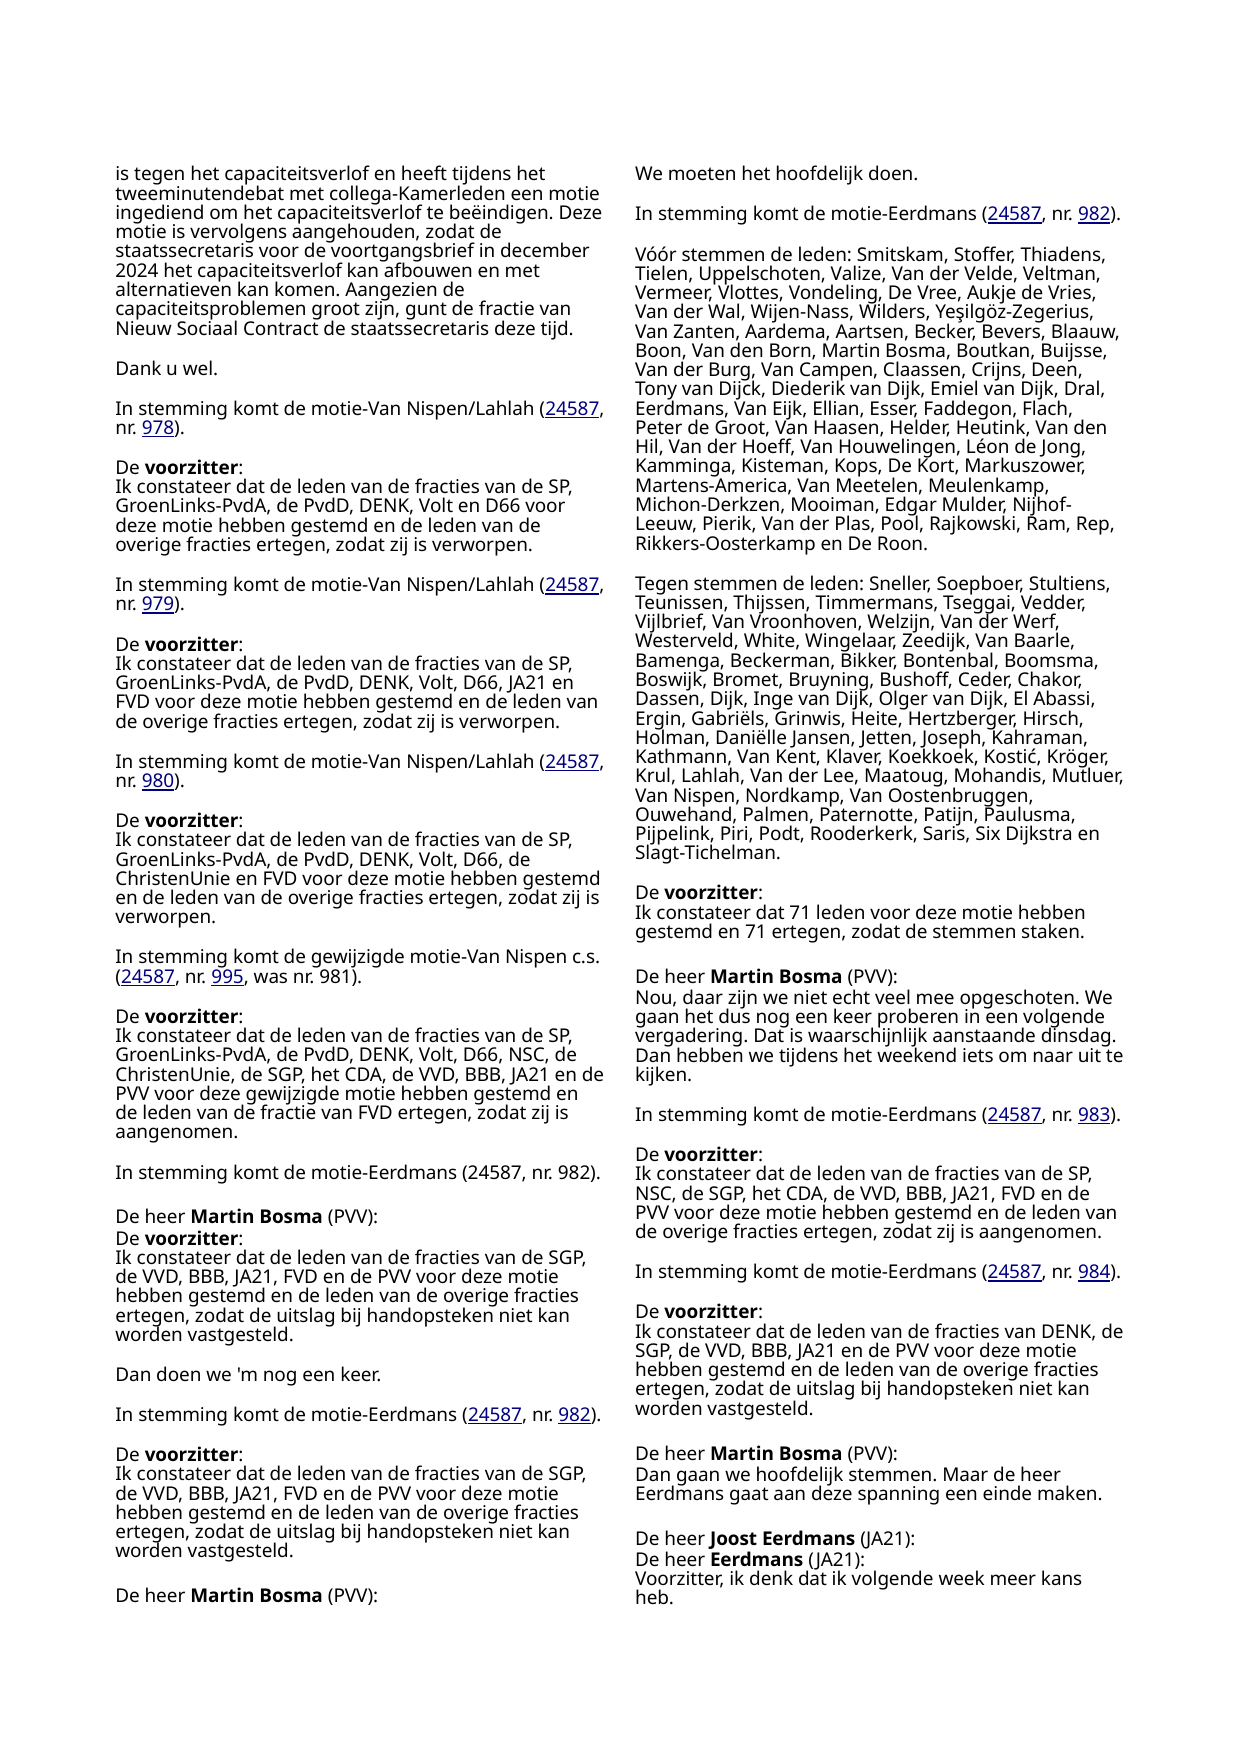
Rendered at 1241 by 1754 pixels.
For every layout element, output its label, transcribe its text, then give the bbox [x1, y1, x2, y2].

text De heer Joost Eerdmans (JA21): [635, 1525, 1125, 1551]
text Vóór stemmen de leden: Smitskam, Stoffer, Thiadens, Tielen, Uppelschoten, Valize, Van der Velde, Veltman, Vermeer, Vlottes, Vondeling, De Vree, Aukje de Vries, Van der Wal, Wijen-Nass, Wilders, Yeşilgöz-Zegerius, Van Zanten, Aardema, Aartsen, Becker, Bevers, Blaauw, Boon, Van den Born, Martin Bosma, Boutkan, Buijsse, Van der Burg, Van Campen, Claassen, Crijns, Deen, Tony van Dijck, Diederik van Dijk, Emiel van Dijk, Dral, Eerdmans, Van Eijk, Ellian, Esser, Faddegon, Flach, Peter de Groot, Van Haasen, Helder, Heutink, Van den Hil, Van der Hoeff, Van Houwelingen, Léon de Jong, Kamminga, Kisteman, Kops, De Kort, Markuszower, Martens-America, Van Meetelen, Meulenkamp, Michon-Derkzen, Mooiman, Edgar Mulder, Nijhof-Leeuw, Pierik, Van der Plas, Pool, Rajkowski, Ram, Rep, Rikkers-Oosterkamp en De Roon. [635, 246, 1125, 554]
text In stemming komt de gewijzigde motie-Van Nispen c.s. (24587, nr. 995, was nr. 981). [115, 948, 605, 987]
text De voorzitter: [115, 636, 605, 655]
text Tegen stemmen de leden: Sneller, Soepboer, Stultiens, Teunissen, Thijssen, Timmermans, Tseggai, Vedder, Vijlbrief, Van Vroonhoven, Welzijn, Van der Werf, Westerveld, White, Wingelaar, Zeedijk, Van Baarle, Bamenga, Beckerman, Bikker, Bontenbal, Boomsma, Boswijk, Bromet, Bruyning, Bushoff, Ceder, Chakor, Dassen, Dijk, Inge van Dijk, Olger van Dijk, El Abassi, Ergin, Gabriëls, Grinwis, Heite, Hertzberger, Hirsch, Holman, Daniëlle Jansen, Jetten, Joseph, Kahraman, Kathmann, Van Kent, Klaver, Koekkoek, Kostić, Kröger, Krul, Lahlah, Van der Lee, Maatoug, Mohandis, Mutluer, Van Nispen, Nordkamp, Van Oostenbruggen, Ouwehand, Palmen, Paternotte, Patijn, Paulusma, Pijpelink, Piri, Podt, Rooderkerk, Saris, Six Dijkstra en Slagt-Tichelman. [635, 574, 1125, 864]
text Ik constateer dat de leden van de fracties van de SP, GroenLinks-PvdA, de PvdD, DENK, Volt, D66, NSC, de ChristenUnie, de SGP, het CDA, de VVD, BBB, JA21 en de PVV voor deze gewijzigde motie hebben gestemd en de leden van de fractie van FVD ertegen, zodat zij is aangenomen. [115, 1027, 605, 1143]
text In stemming komt de motie-Van Nispen/Lahlah (24587, nr. 978). [115, 399, 605, 438]
text De voorzitter: [635, 884, 1125, 904]
text Voorzitter, ik denk dat ik volgende week meer kans heb. [635, 1570, 1125, 1608]
text Ik constateer dat de leden van de fracties van de SP, GroenLinks-PvdA, de PvdD, DENK, Volt, D66, de ChristenUnie en FVD voor deze motie hebben gestemd en de leden van de overige fracties ertegen, zodat zij is verworpen. [115, 831, 605, 928]
text In stemming komt de motie-Van Nispen/Lahlah (24587, nr. 980). [115, 753, 605, 791]
text De heer Martin Bosma (PVV): [115, 1582, 605, 1608]
text De heer Martin Bosma (PVV): [635, 1440, 1125, 1466]
text De heer Martin Bosma (PVV): [115, 1204, 605, 1229]
text In stemming komt de motie-Eerdmans (24587, nr. 984). [635, 1263, 1125, 1282]
text is tegen het capaciteitsverlof en heeft tijdens het tweeminutendebat met collega-Kamerleden een motie ingediend om het capaciteitsverlof te beëindigen. Deze motie is vervolgens aangehouden, zodat de staatssecretaris voor de voortgangsbrief in december 2024 het capaciteitsverlof kan afbouwen en met alternatieven kan komen. Aangezien de capaciteitsproblemen groot zijn, gunt de fractie van Nieuw Sociaal Contract de staatssecretaris deze tijd. [115, 165, 605, 339]
text Ik constateer dat de leden van de fracties van de SGP, de VVD, BBB, JA21, FVD en de PVV voor deze motie hebben gestemd en de leden van de overige fracties ertegen, zodat de uitslag bij handopsteken niet kan worden vastgesteld. [115, 1249, 605, 1345]
text De voorzitter: [635, 1146, 1125, 1165]
text Ik constateer dat 71 leden voor deze motie hebben gestemd en 71 ertegen, zodat de stemmen staken. [635, 904, 1125, 942]
text De heer Eerdmans (JA21): [635, 1551, 1125, 1570]
text Dan doen we 'm nog een keer. [115, 1366, 605, 1385]
text In stemming komt de motie-Eerdmans (24587, nr. 982). [115, 1164, 605, 1183]
text De voorzitter: [115, 1446, 605, 1465]
text De heer Martin Bosma (PVV): [635, 963, 1125, 989]
text Ik constateer dat de leden van de fracties van de SP, NSC, de SGP, het CDA, de VVD, BBB, JA21, FVD en de PVV voor deze motie hebben gestemd en de leden van de overige fracties ertegen, zodat zij is aangenomen. [635, 1165, 1125, 1242]
text Ik constateer dat de leden van de fracties van de SGP, de VVD, BBB, JA21, FVD en de PVV voor deze motie hebben gestemd en de leden van de overige fracties ertegen, zodat de uitslag bij handopsteken niet kan worden vastgesteld. [115, 1465, 605, 1562]
text Dan gaan we hoofdelijk stemmen. Maar de heer Eerdmans gaat aan deze spanning een einde maken. [635, 1466, 1125, 1504]
text De voorzitter: [635, 1303, 1125, 1323]
text De voorzitter: [115, 1229, 605, 1249]
text In stemming komt de motie-Van Nispen/Lahlah (24587, nr. 979). [115, 576, 605, 615]
text We moeten het hoofdelijk doen. [635, 165, 1125, 184]
text De voorzitter: [115, 1008, 605, 1027]
text De voorzitter: [115, 812, 605, 831]
text Ik constateer dat de leden van de fracties van de SP, GroenLinks-PvdA, de PvdD, DENK, Volt en D66 voor deze motie hebben gestemd en de leden van de overige fracties ertegen, zodat zij is verworpen. [115, 478, 605, 555]
text In stemming komt de motie-Eerdmans (24587, nr. 982). [115, 1406, 605, 1425]
text Dank u wel. [115, 359, 605, 379]
text Ik constateer dat de leden van de fracties van de SP, GroenLinks-PvdA, de PvdD, DENK, Volt, D66, JA21 en FVD voor deze motie hebben gestemd en de leden van de overige fracties ertegen, zodat zij is verworpen. [115, 655, 605, 732]
text In stemming komt de motie-Eerdmans (24587, nr. 982). [635, 205, 1125, 225]
text De voorzitter: [115, 459, 605, 478]
text Nou, daar zijn we niet echt veel mee opgeschoten. We gaan het dus nog een keer proberen in een volgende vergadering. Dat is waarschijnlijk aanstaande dinsdag. Dan hebben we tijdens het weekend iets om naar uit te kijken. [635, 989, 1125, 1085]
text Ik constateer dat de leden van de fracties van DENK, de SGP, de VVD, BBB, JA21 en de PVV voor deze motie hebben gestemd en de leden van de overige fracties ertegen, zodat de uitslag bij handopsteken niet kan worden vastgesteld. [635, 1323, 1125, 1419]
text In stemming komt de motie-Eerdmans (24587, nr. 983). [635, 1106, 1125, 1125]
